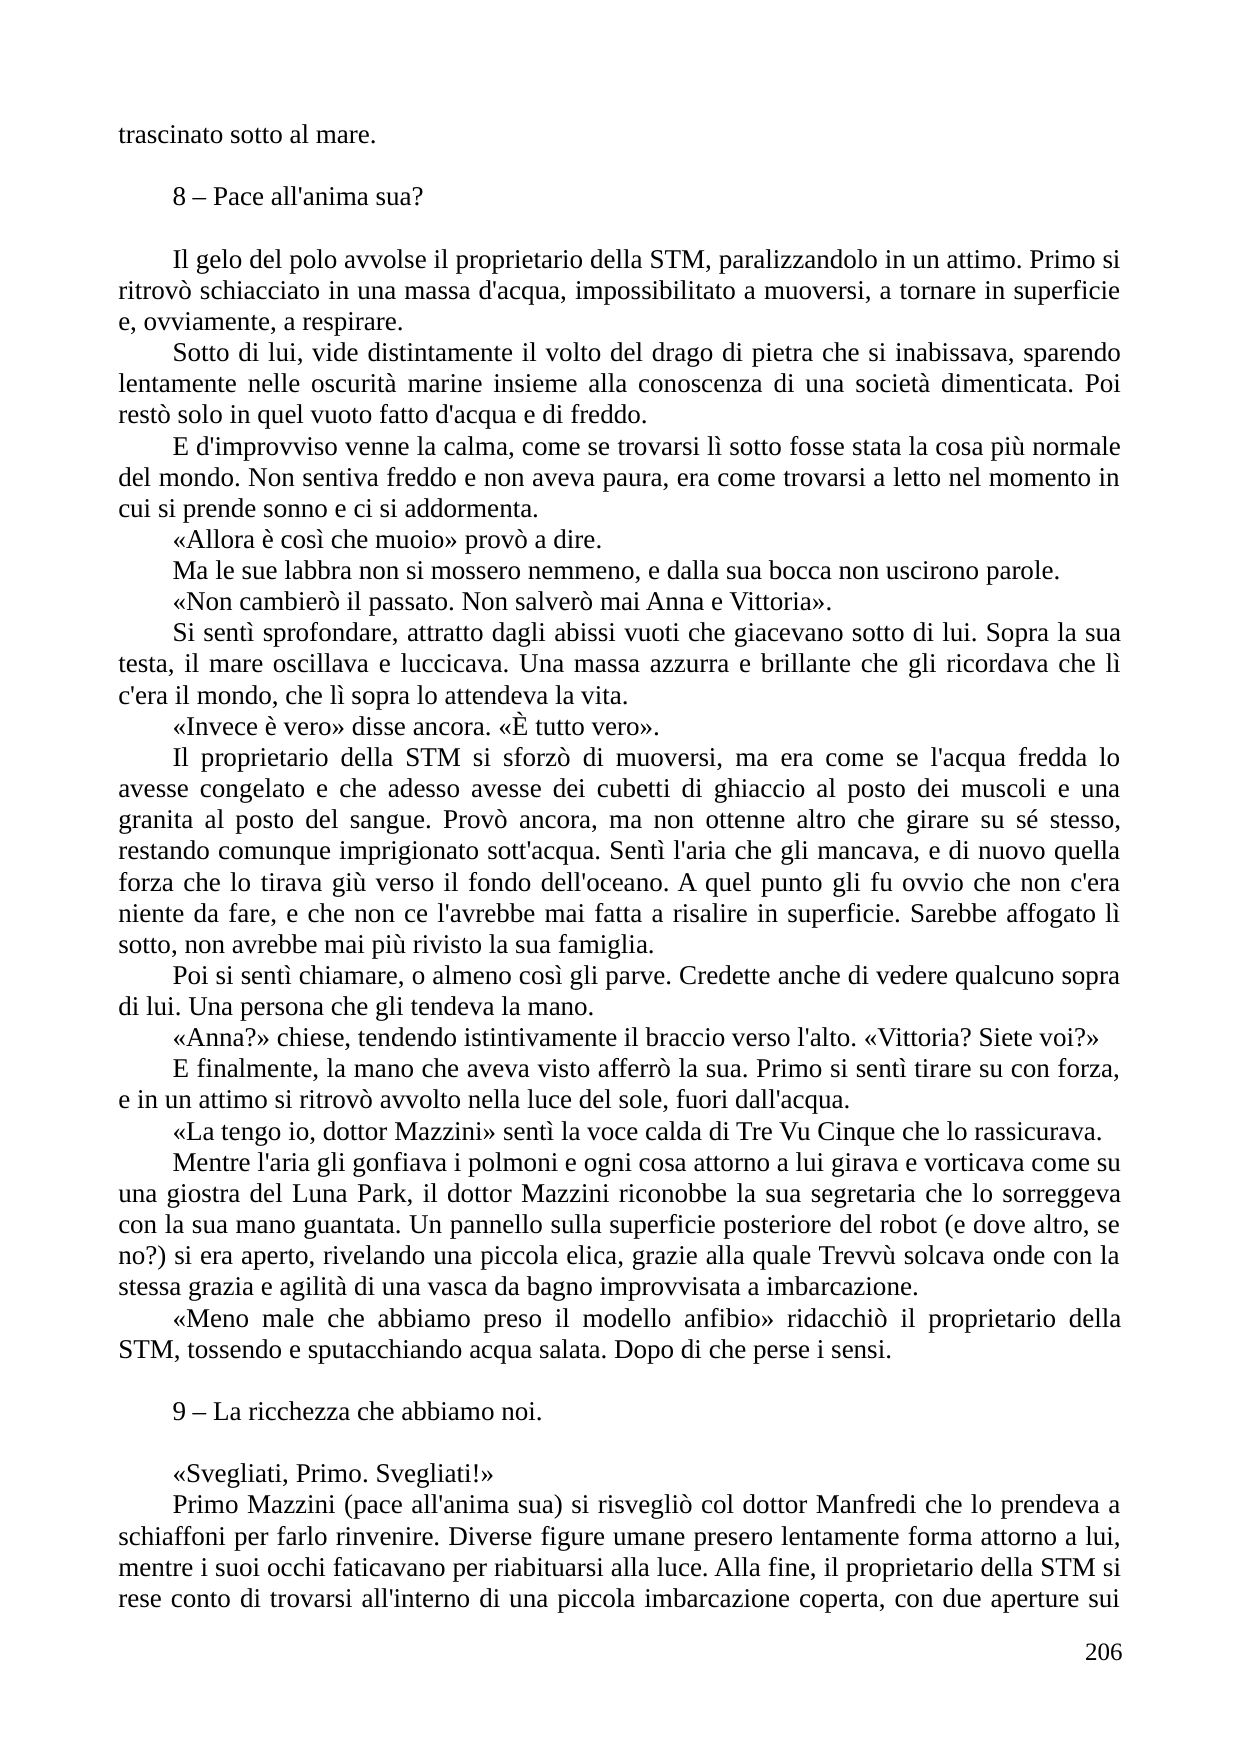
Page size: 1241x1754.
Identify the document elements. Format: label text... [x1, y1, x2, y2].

text «Allora è così che muoio» provò a dire. [118, 523, 1122, 554]
text E d'improvviso venne la calma, come se trovarsi lì sotto fosse stata la cosa più normale del mondo. Non sentiva freddo e non aveva paura, era come trovarsi a letto nel momento in cui si prende sonno e ci si addormenta. [118, 429, 1122, 523]
text «Meno male che abbiamo preso il modello anfibio» ridacchiò il proprietario della STM, tossendo e sputacchiando acqua salata. Dopo di che perse i sensi. [118, 1302, 1122, 1364]
text Primo Mazzini (pace all'anima sua) si risvegliò col dottor Manfredi che lo prendeva a schiaffoni per farlo rinvenire. Diverse figure umane presero lentamente forma attorno a lui, mentre i suoi occhi faticavano per riabituarsi alla luce. Alla fine, il proprietario della STM si rese conto di trovarsi all'interno di una piccola imbarcazione coperta, con due aperture sui [118, 1488, 1122, 1613]
text 8 – Pace all'anima sua? [118, 180, 1122, 212]
text Ma le sue labbra non si mossero nemmeno, e dalla sua bocca non uscirono parole. [118, 554, 1122, 585]
text «La tengo io, dottor Mazzini» sentì la voce calda di Tre Vu Cinque che lo rassicurava. [118, 1115, 1122, 1146]
text «Invece è vero» disse ancora. «È tutto vero». [118, 710, 1122, 741]
text E finalmente, la mano che aveva visto afferrò la sua. Primo si sentì tirare su con forza, e in un attimo si ritrovò avvolto nella luce del sole, fuori dall'acqua. [118, 1052, 1122, 1115]
text «Anna?» chiese, tendendo istintivamente il braccio verso l'alto. «Vittoria? Siete voi?» [118, 1021, 1122, 1052]
text Sotto di lui, vide distintamente il volto del drago di pietra che si inabissava, sparendo lentamente nelle oscurità marine insieme alla conoscenza di una società dimenticata. Poi restò solo in quel vuoto fatto d'acqua e di freddo. [118, 336, 1122, 429]
text Poi si sentì chiamare, o almeno così gli parve. Credette anche di vedere qualcuno sopra di lui. Una persona che gli tendeva la mano. [118, 959, 1122, 1021]
text Il proprietario della STM si sforzò di muoversi, ma era come se l'acqua fredda lo avesse congelato e che adesso avesse dei cubetti di ghiaccio al posto dei muscoli e una granita al posto del sangue. Provò ancora, ma non ottenne altro che girare su sé stesso, restando comunque imprigionato sott'acqua. Sentì l'aria che gli mancava, e di nuovo quella forza che lo tirava giù verso il fondo dell'oceano. A quel punto gli fu ovvio che non c'era niente da fare, e che non ce l'avrebbe mai fatta a risalire in superficie. Sarebbe affogato lì sotto, non avrebbe mai più rivisto la sua famiglia. [118, 741, 1122, 959]
text 9 – La ricchezza che abbiamo noi. [118, 1395, 1122, 1426]
text «Non cambierò il passato. Non salverò mai Anna e Vittoria». [118, 585, 1122, 616]
text «Svegliati, Primo. Svegliati!» [118, 1457, 1122, 1488]
text Mentre l'aria gli gonfiava i polmoni e ogni cosa attorno a lui girava e vorticava come su una giostra del Luna Park, il dottor Mazzini riconobbe la sua segretaria che lo sorreggeva con la sua mano guantata. Un pannello sulla superficie posteriore del robot (e dove altro, se no?) si era aperto, rivelando una piccola elica, grazie alla quale Trevvù solcava onde con la stessa grazia e agilità di una vasca da bagno improvvisata a imbarcazione. [118, 1146, 1122, 1302]
text Si sentì sprofondare, attratto dagli abissi vuoti che giacevano sotto di lui. Sopra la sua testa, il mare oscillava e luccicava. Una massa azzurra e brillante che gli ricordava che lì c'era il mondo, che lì sopra lo attendeva la vita. [118, 616, 1122, 710]
text Il gelo del polo avvolse il proprietario della STM, paralizzandolo in un attimo. Primo si ritrovò schiacciato in una massa d'acqua, impossibilitato a muoversi, a tornare in superficie e, ovviamente, a respirare. [118, 243, 1122, 336]
text trascinato sotto al mare. [118, 118, 1122, 149]
